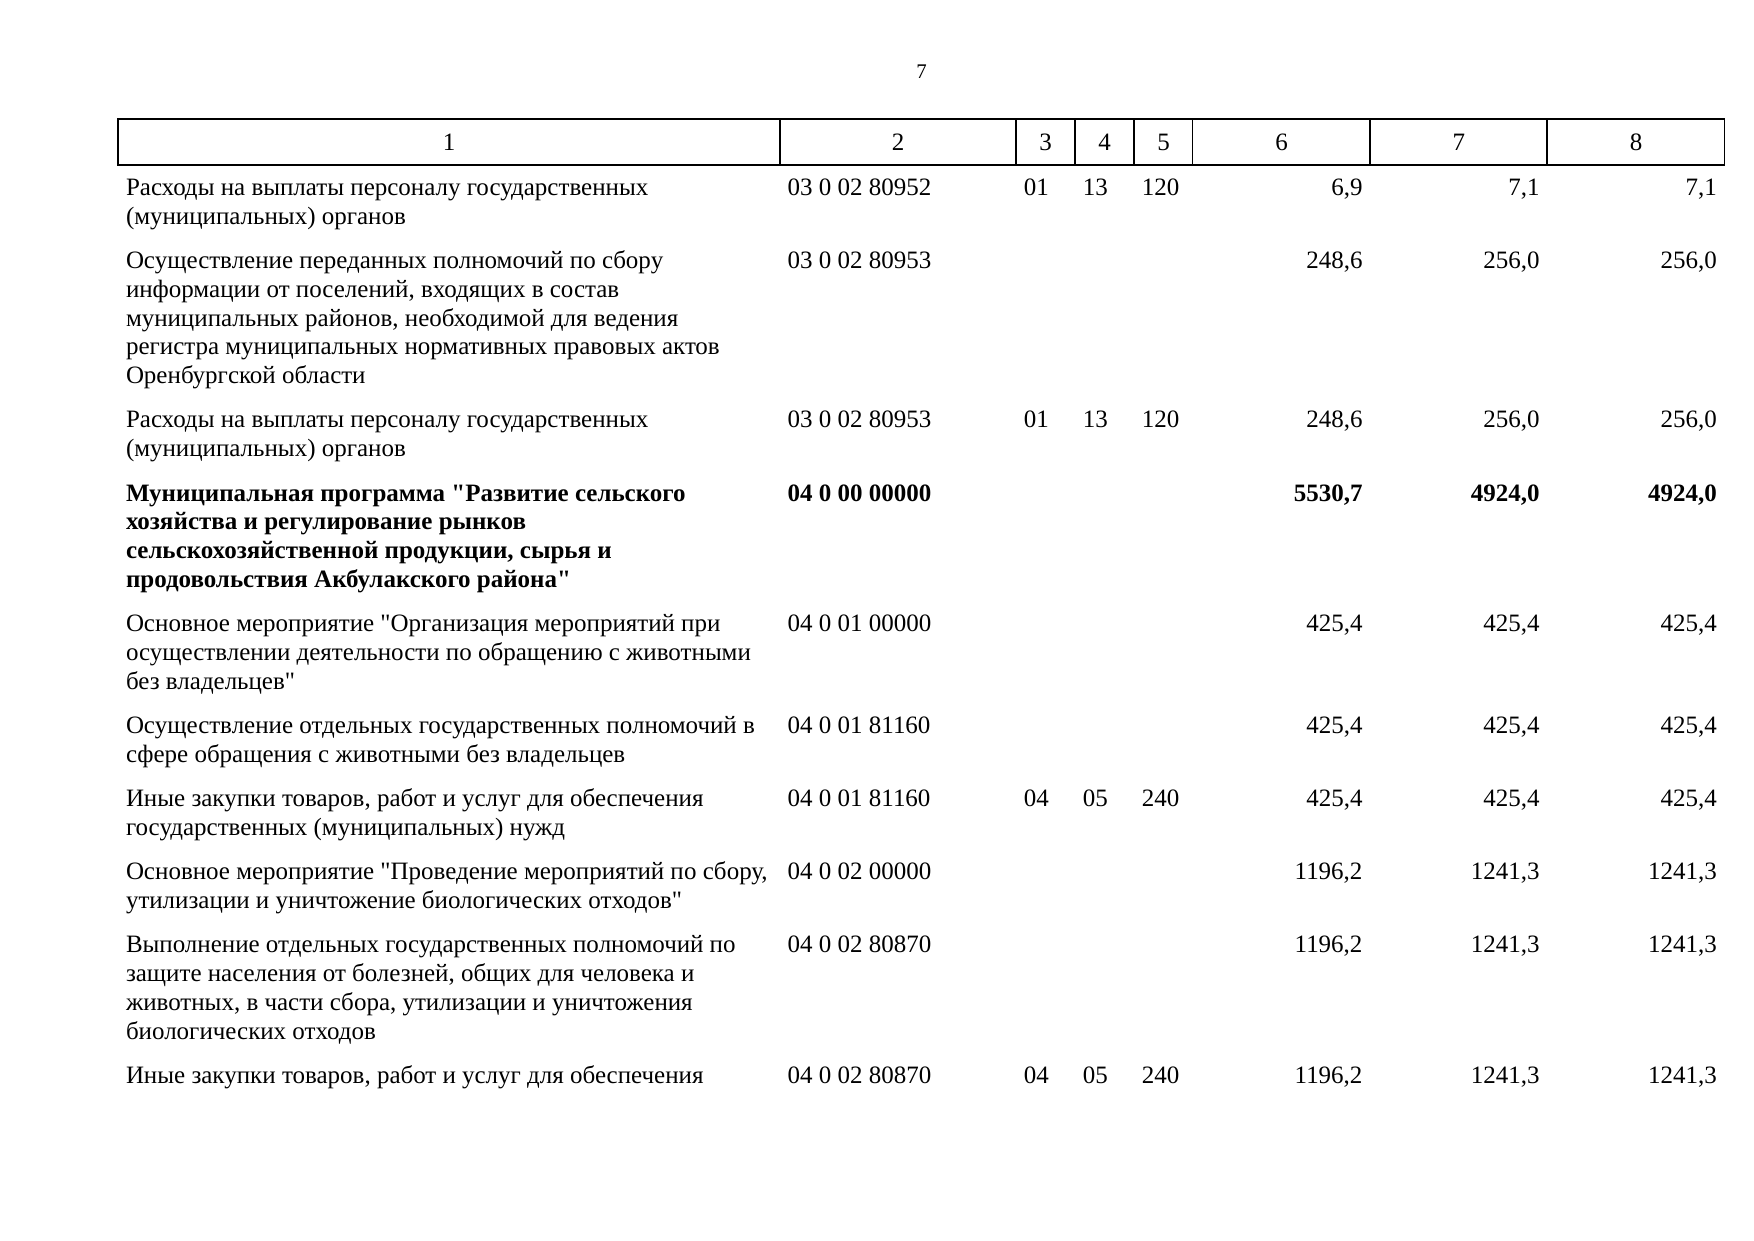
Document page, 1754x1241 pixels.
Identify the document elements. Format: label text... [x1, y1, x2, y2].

table_cell 04 [1016, 1052, 1075, 1097]
table_cell 240 [1134, 1052, 1193, 1097]
table_cell 425,4 [1547, 600, 1724, 702]
table_cell 1196,2 [1193, 1052, 1370, 1097]
table_header [1548, 120, 1724, 164]
table_cell [1075, 702, 1134, 775]
table_cell [1134, 702, 1193, 775]
table_cell 248,6 [1193, 237, 1370, 397]
table_cell 1241,3 [1370, 1052, 1547, 1097]
table_cell 04 0 01 81160 [780, 702, 1016, 775]
table_cell [1134, 849, 1193, 922]
table_cell Осуществление отдельных государственных полномочий в сфере обращения с животными без владельцев [118, 702, 780, 775]
table_header 1 [126, 128, 772, 156]
table_cell [1016, 702, 1075, 775]
table_cell [1016, 237, 1075, 397]
table_cell 04 0 02 00000 [780, 849, 1016, 922]
table_cell 425,4 [1547, 702, 1724, 775]
table_cell 7,1 [1547, 166, 1724, 237]
table_cell [1075, 922, 1134, 1052]
table_cell 1196,2 [1193, 922, 1370, 1052]
table_header 4 [1083, 128, 1126, 156]
table_cell Расходы на выплаты персоналу государственных (муниципальных) органов [118, 397, 780, 470]
table_cell 1241,3 [1547, 849, 1724, 922]
table_cell 1196,2 [1193, 849, 1370, 922]
table_cell [1016, 849, 1075, 922]
table_cell 6,9 [1193, 166, 1370, 237]
table_header [1076, 120, 1133, 164]
table_cell [1134, 600, 1193, 702]
table_cell 256,0 [1370, 397, 1547, 470]
table_cell [1134, 237, 1193, 397]
table_cell 1241,3 [1370, 922, 1547, 1052]
table_cell 425,4 [1370, 600, 1547, 702]
table_cell [1134, 470, 1193, 600]
table_cell 7,1 [1370, 166, 1547, 237]
table_cell 04 0 00 00000 [780, 470, 1016, 600]
table_header 8 [1555, 128, 1716, 156]
table_cell 1241,3 [1547, 1052, 1724, 1097]
table_cell [1016, 600, 1075, 702]
table_header [1135, 120, 1192, 164]
table_cell Выполнение отдельных государственных полномочий по защите населения от болезней, общих для человека и животных, в части сбора, утилизации и уничтожения биологических отходов [118, 922, 780, 1052]
table_cell 13 [1075, 397, 1134, 470]
table_cell 03 0 02 80952 [780, 166, 1016, 237]
table_cell 120 [1134, 166, 1193, 237]
table_cell [1075, 470, 1134, 600]
table_header [119, 120, 779, 164]
table_header 2 [788, 128, 1008, 156]
table_cell 1241,3 [1370, 849, 1547, 922]
table_cell 256,0 [1547, 237, 1724, 397]
table_cell 425,4 [1370, 775, 1547, 848]
table_header [1017, 120, 1074, 164]
table_cell 04 0 01 81160 [780, 775, 1016, 848]
table_cell 256,0 [1547, 397, 1724, 470]
table_cell [1134, 922, 1193, 1052]
table_cell 4924,0 [1547, 470, 1724, 600]
table_header 3 [1024, 128, 1067, 156]
table_cell 03 0 02 80953 [780, 237, 1016, 397]
table_cell 4924,0 [1370, 470, 1547, 600]
table_cell 5530,7 [1193, 470, 1370, 600]
table_cell [1075, 600, 1134, 702]
table_cell 04 0 02 80870 [780, 922, 1016, 1052]
table_header 5 [1142, 128, 1185, 156]
table_header 6 [1201, 128, 1362, 156]
table_cell 425,4 [1547, 775, 1724, 848]
table_cell 240 [1134, 775, 1193, 848]
table_cell 425,4 [1193, 702, 1370, 775]
table_header [781, 120, 1015, 164]
table_cell 425,4 [1193, 775, 1370, 848]
table_cell [1075, 849, 1134, 922]
table_cell 120 [1134, 397, 1193, 470]
table_cell 1241,3 [1547, 922, 1724, 1052]
table_cell 248,6 [1193, 397, 1370, 470]
table_cell 13 [1075, 166, 1134, 237]
table_cell 04 [1016, 775, 1075, 848]
table_cell 05 [1075, 775, 1134, 848]
table_cell 425,4 [1370, 702, 1547, 775]
table_cell 256,0 [1370, 237, 1547, 397]
table_cell Иные закупки товаров, работ и услуг для обеспечения государственных (муниципальных) нужд [118, 775, 780, 848]
table_cell 01 [1016, 166, 1075, 237]
table_cell 01 [1016, 397, 1075, 470]
table_header 7 [1378, 128, 1539, 156]
table_cell [1075, 237, 1134, 397]
table_cell 425,4 [1193, 600, 1370, 702]
table_cell Расходы на выплаты персоналу государственных (муниципальных) органов [118, 166, 780, 237]
table_cell 03 0 02 80953 [780, 397, 1016, 470]
table_cell Основное мероприятие "Организация мероприятий при осуществлении деятельности по обращению с животными без владельцев" [118, 600, 780, 702]
table_cell Осуществление переданных полномочий по сбору информации от поселений, входящих в состав муниципальных районов, необходимой для ведения регистра муниципальных нормативных правовых актов Оренбургской области [118, 237, 780, 397]
table_cell [1016, 922, 1075, 1052]
table_cell 04 0 02 80870 [780, 1052, 1016, 1097]
table_cell Иные закупки товаров, работ и услуг для обеспечения [118, 1052, 780, 1097]
table_cell [1016, 470, 1075, 600]
table_cell Основное мероприятие "Проведение мероприятий по сбору, утилизации и уничтожение биологических отходов" [118, 849, 780, 922]
table_cell 05 [1075, 1052, 1134, 1097]
table_cell 04 0 01 00000 [780, 600, 1016, 702]
table_cell Муниципальная программа "Развитие сельского хозяйства и регулирование рынков сельскохозяйственной продукции, сырья и продовольствия Акбулакского района" [118, 470, 780, 600]
table_header [1193, 120, 1369, 164]
table_header [1371, 120, 1546, 164]
